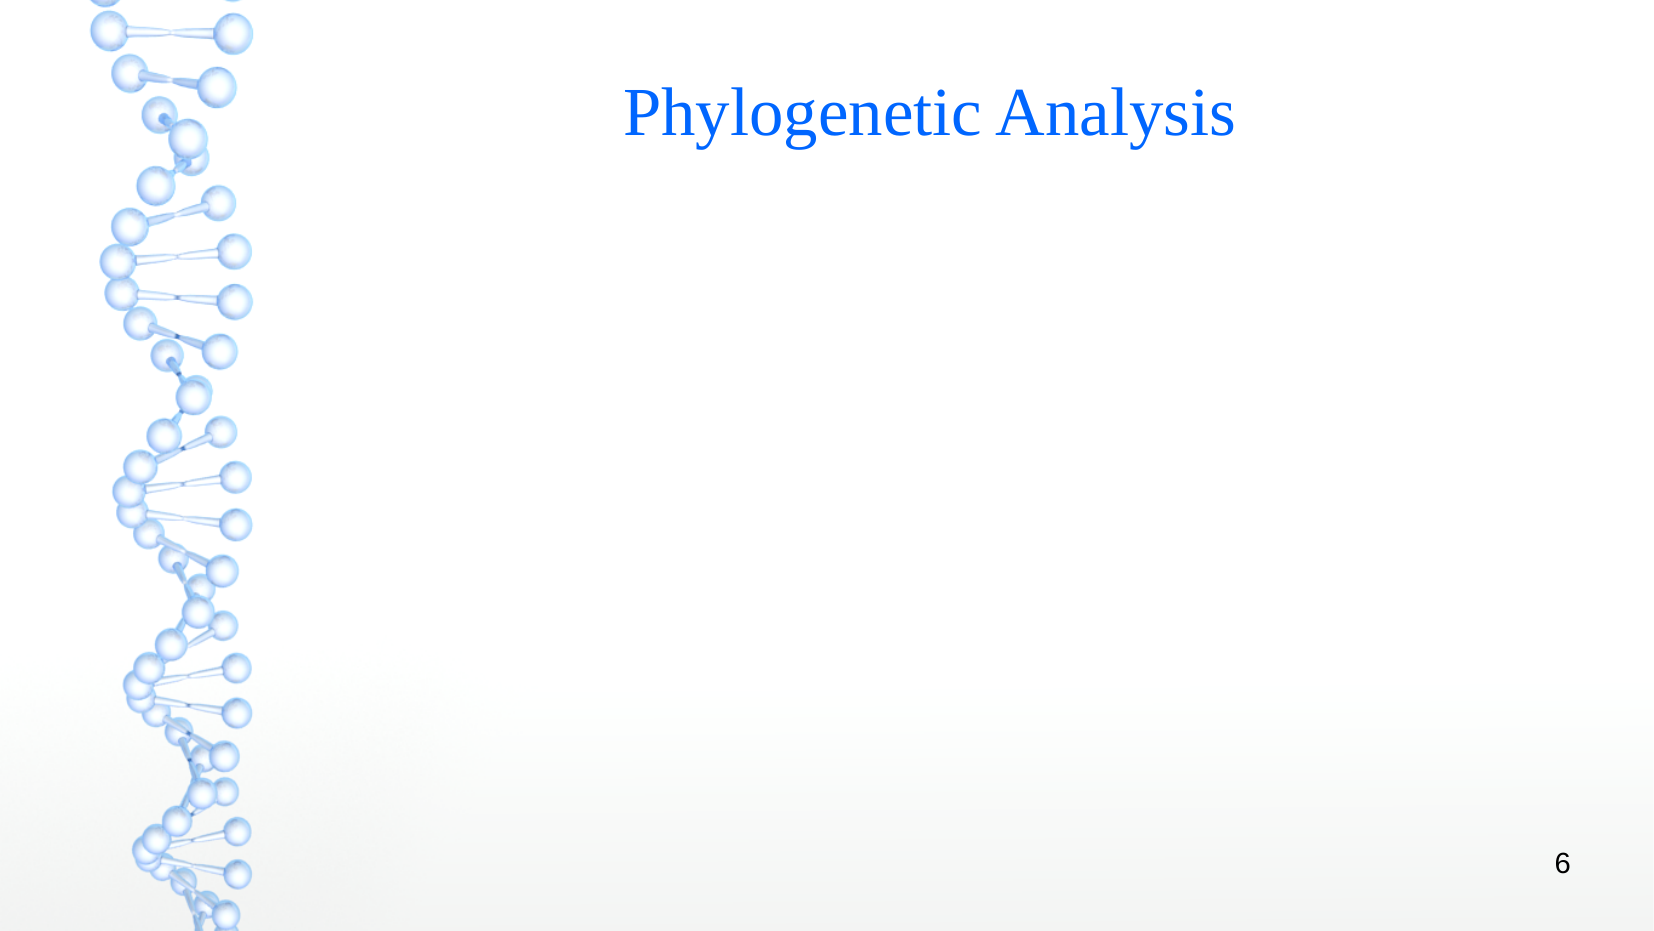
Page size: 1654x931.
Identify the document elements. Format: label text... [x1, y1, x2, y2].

title Phylogenetic Analysis [265, 35, 1595, 189]
picture [0, 0, 1654, 931]
